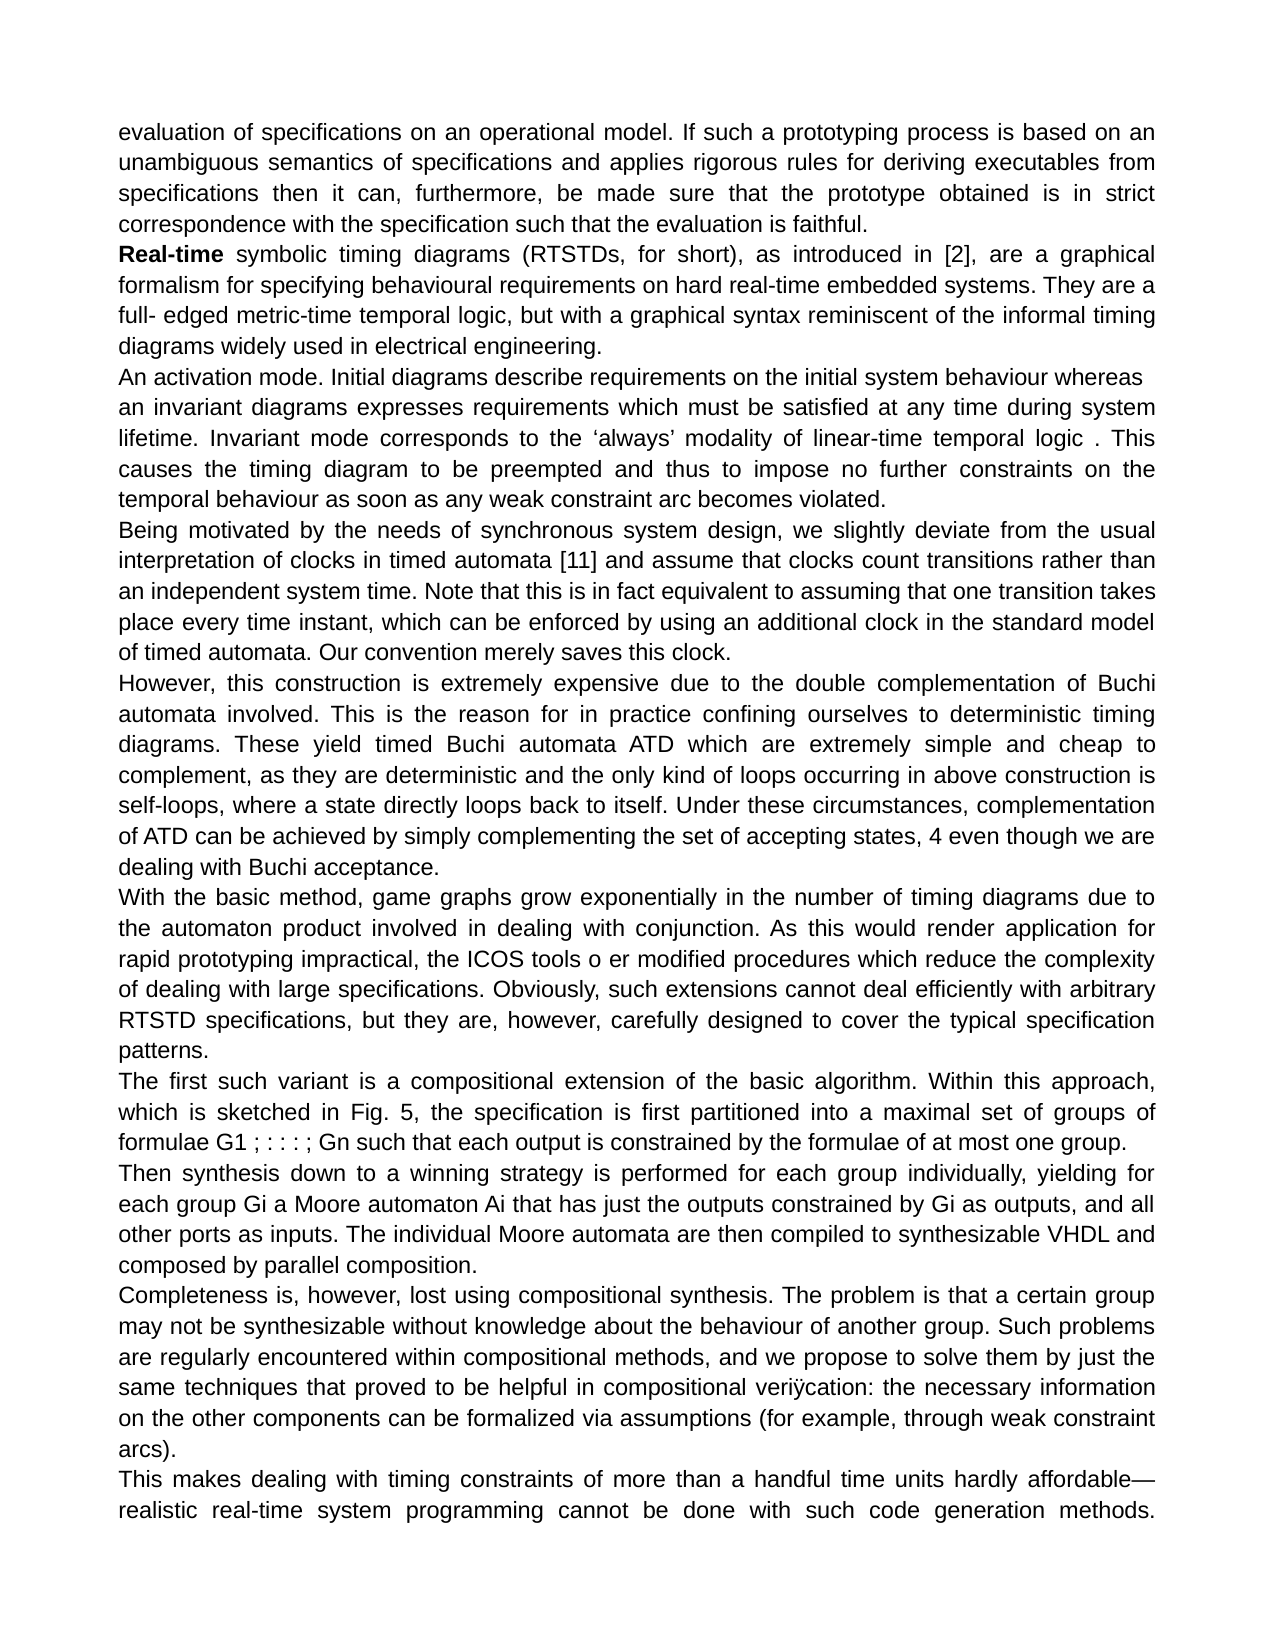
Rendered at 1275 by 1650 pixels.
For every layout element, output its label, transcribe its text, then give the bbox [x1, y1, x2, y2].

text An activation mode. Initial diagrams describe requirements on the initial system behaviour whereas [118, 363, 1157, 390]
text Being motivated by the needs of synchronous system design, we slightly deviate from the usual interpretation of clocks in timed automata [11] and assume that clocks count transitions rather than an independent system time. Note that this is in fact equivalent to assuming that one transition takes place every time instant, which can be enforced by using an additional clock in the standard model of timed automata. Our convention merely saves this clock. [118, 516, 1157, 666]
text Real-time symbolic timing diagrams (RTSTDs, for short), as introduced in [2], are a graphical formalism for specifying behavioural requirements on hard real-time embedded systems. They are a full- edged metric-time temporal logic, but with a graphical syntax reminiscent of the informal timing diagrams widely used in electrical engineering. [118, 241, 1157, 359]
text However, this construction is extremely expensive due to the double complementation of Buchi automata involved. This is the reason for in practice confining ourselves to deterministic timing diagrams. These yield timed Buchi automata ATD which are extremely simple and cheap to complement, as they are deterministic and the only kind of loops occurring in above construction is self-loops, where a state directly loops back to itself. Under these circumstances, complementation of ATD can be achieved by simply complementing the set of accepting states, 4 even though we are dealing with Buchi acceptance. [118, 669, 1157, 880]
text This makes dealing with timing constraints of more than a handful time units hardly affordable—realistic real-time system programming cannot be done with such code generation methods. [118, 1466, 1157, 1523]
text Then synthesis down to a winning strategy is performed for each group individually, yielding for each group Gi a Moore automaton Ai that has just the outputs constrained by Gi as outputs, and all other ports as inputs. The individual Moore automata are then compiled to synthesizable VHDL and composed by parallel composition. [118, 1159, 1157, 1278]
text With the basic method, game graphs grow exponentially in the number of timing diagrams due to the automaton product involved in dealing with conjunction. As this would render application for rapid prototyping impractical, the ICOS tools o er modified procedures which reduce the complexity of dealing with large specifications. Obviously, such extensions cannot deal efficiently with arbitrary RTSTD specifications, but they are, however, carefully designed to cover the typical specification patterns. [118, 884, 1157, 1064]
text evaluation of specifications on an operational model. If such a prototyping process is based on an unambiguous semantics of specifications and applies rigorous rules for deriving executables from specifications then it can, furthermore, be made sure that the prototype obtained is in strict correspondence with the specification such that the evaluation is faithful. [118, 118, 1157, 237]
text The first such variant is a compositional extension of the basic algorithm. Within this approach, which is sketched in Fig. 5, the specification is first partitioned into a maximal set of groups of formulae G1 ; : : : ; Gn such that each output is constrained by the formulae of at most one group. [118, 1067, 1157, 1156]
text Completeness is, however, lost using compositional synthesis. The problem is that a certain group may not be synthesizable without knowledge about the behaviour of another group. Such problems are regularly encountered within compositional methods, and we propose to solve them by just the same techniques that proved to be helpful in compositional veriÿcation: the necessary information on the other components can be formalized via assumptions (for example, through weak constraint arcs). [118, 1282, 1157, 1462]
text an invariant diagrams expresses requirements which must be satisfied at any time during system lifetime. Invariant mode corresponds to the ‘always’ modality of linear-time temporal logic . This causes the timing diagram to be preempted and thus to impose no further constraints on the temporal behaviour as soon as any weak constraint arc becomes violated. [118, 394, 1157, 512]
